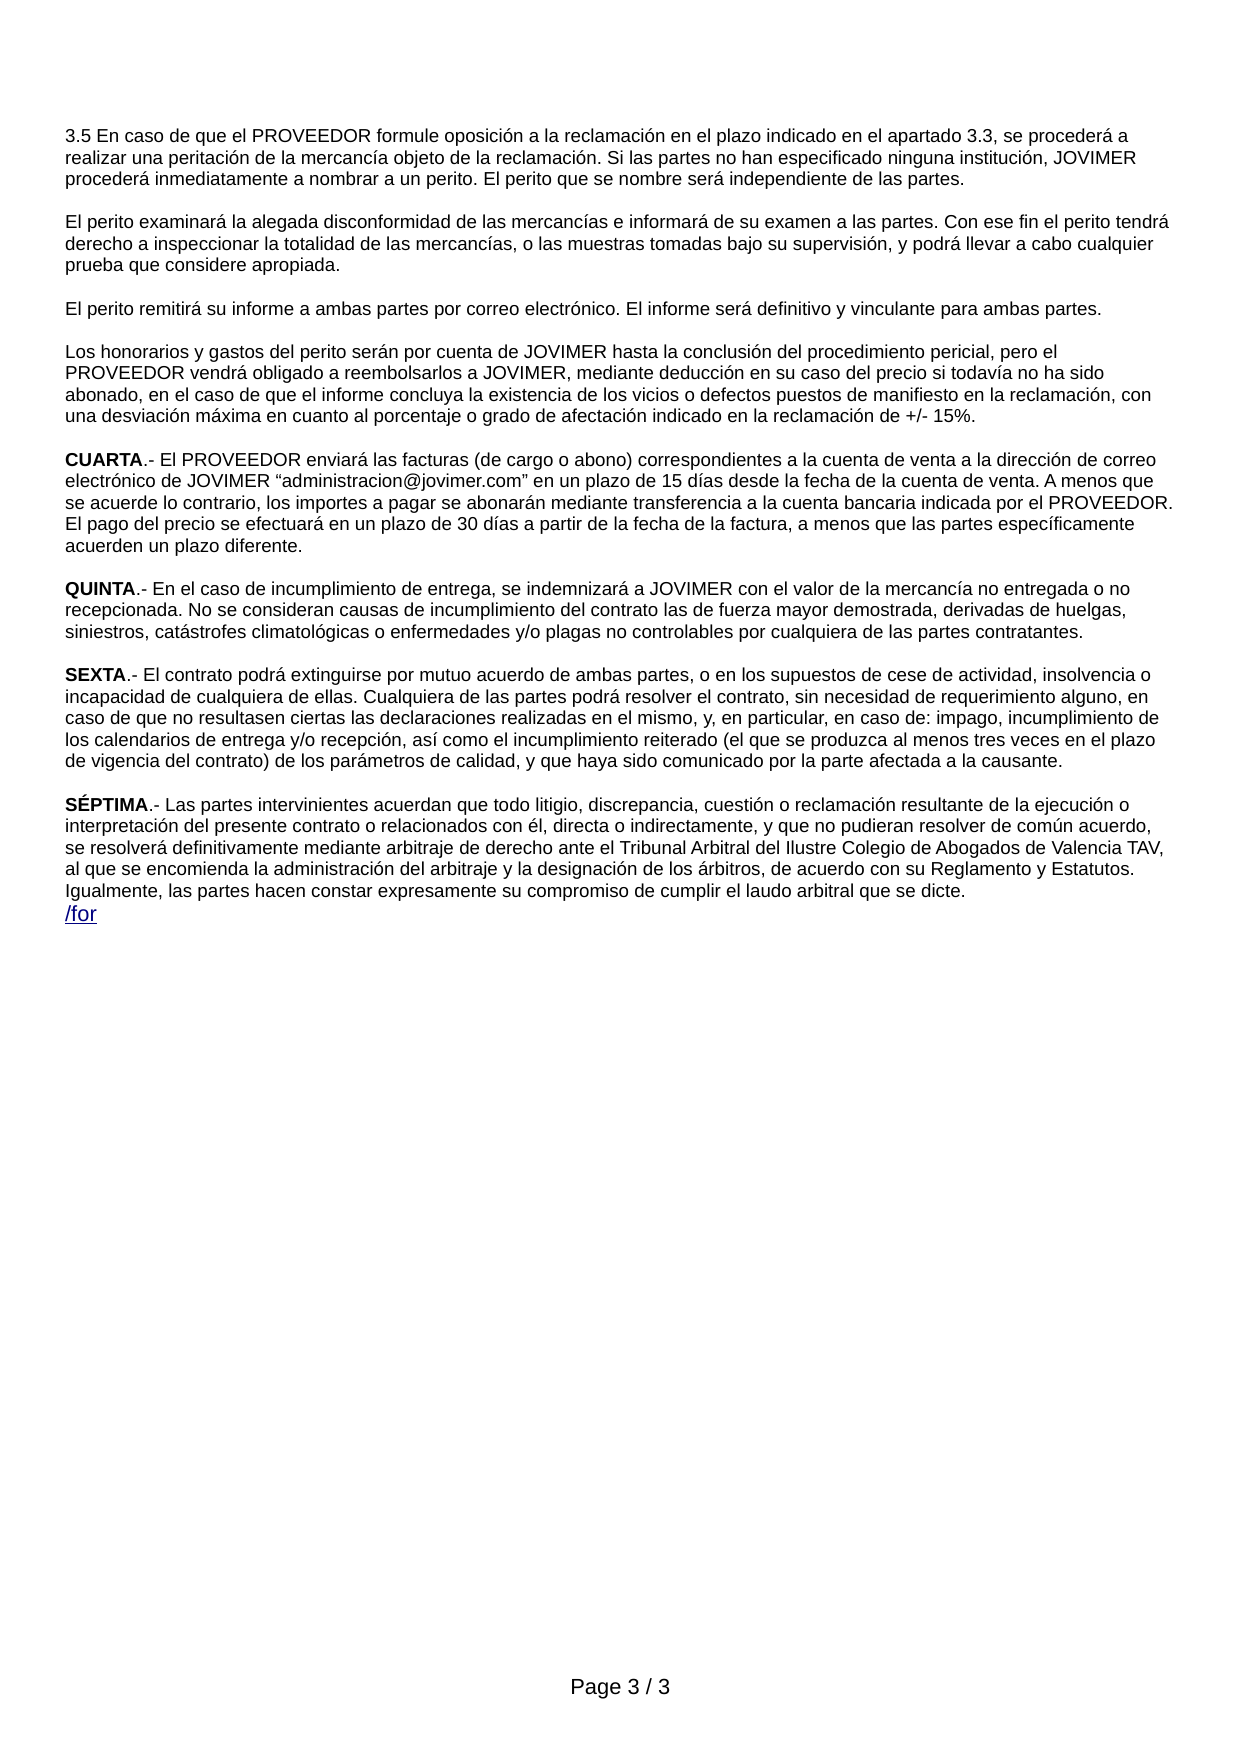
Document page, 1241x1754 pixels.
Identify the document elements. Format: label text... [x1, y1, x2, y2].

text /for [65, 901, 1175, 926]
text El perito examinará la alegada disconformidad de las mercancías e informará de su examen a las partes. Con ese fin el perito tendrá derecho a inspeccionar la totalidad de las mercancías, o las muestras tomadas bajo su supervisión, y podrá llevar a cabo cualquier prueba que considere apropiada. [65, 211, 1175, 276]
text El perito remitirá su informe a ambas partes por correo electrónico. El informe será definitivo y vinculante para ambas partes. [65, 297, 1175, 319]
text SÉPTIMA.- Las partes intervinientes acuerdan que todo litigio, discrepancia, cuestión o reclamación resultante de la ejecución o interpretación del presente contrato o relacionados con él, directa o indirectamente, y que no pudieran resolver de común acuerdo, se resolverá definitivamente mediante arbitraje de derecho ante el Tribunal Arbitral del Ilustre Colegio de Abogados de Valencia TAV, al que se encomienda la administración del arbitraje y la designación de los árbitros, de acuerdo con su Reglamento y Estatutos. Igualmente, las partes hacen constar expresamente su compromiso de cumplir el laudo arbitral que se dicte. [65, 793, 1175, 901]
text Los honorarios y gastos del perito serán por cuenta de JOVIMER hasta la conclusión del procedimiento pericial, pero el PROVEEDOR vendrá obligado a reembolsarlos a JOVIMER, mediante deducción en su caso del precio si todavía no ha sido abonado, en el caso de que el informe concluya la existencia de los vicios o defectos puestos de manifiesto en la reclamación, con una desviación máxima en cuanto al porcentaje o grado de afectación indicado en la reclamación de +/- 15%. [65, 341, 1175, 427]
text CUARTA.- El PROVEEDOR enviará las facturas (de cargo o abono) correspondientes a la cuenta de venta a la dirección de correo electrónico de JOVIMER “administracion@jovimer.com” en un plazo de 15 días desde la fecha de la cuenta de venta. A menos que se acuerde lo contrario, los importes a pagar se abonarán mediante transferencia a la cuenta bancaria indicada por el PROVEEDOR. El pago del precio se efectuará en un plazo de 30 días a partir de la fecha de la factura, a menos que las partes específicamente acuerden un plazo diferente. [65, 448, 1175, 556]
text 3.5 En caso de que el PROVEEDOR formule oposición a la reclamación en el plazo indicado en el apartado 3.3, se procederá a realizar una peritación de la mercancía objeto de la reclamación. Si las partes no han especificado ninguna institución, JOVIMER procederá inmediatamente a nombrar a un perito. El perito que se nombre será independiente de las partes. [65, 125, 1175, 189]
text SEXTA.- El contrato podrá extinguirse por mutuo acuerdo de ambas partes, o en los supuestos de cese de actividad, insolvencia o incapacidad de cualquiera de ellas. Cualquiera de las partes podrá resolver el contrato, sin necesidad de requerimiento alguno, en caso de que no resultasen ciertas las declaraciones realizadas en el mismo, y, en particular, en caso de: impago, incumplimiento de los calendarios de entrega y/o recepción, así como el incumplimiento reiterado (el que se produzca al menos tres veces en el plazo de vigencia del contrato) de los parámetros de calidad, y que haya sido comunicado por la parte afectada a la causante. [65, 664, 1175, 772]
text QUINTA.- En el caso de incumplimiento de entrega, se indemnizará a JOVIMER con el valor de la mercancía no entregada o no recepcionada. No se consideran causas de incumplimiento del contrato las de fuerza mayor demostrada, derivadas de huelgas, siniestros, catástrofes climatológicas o enfermedades y/o plagas no controlables por cualquiera de las partes contratantes. [65, 578, 1175, 642]
